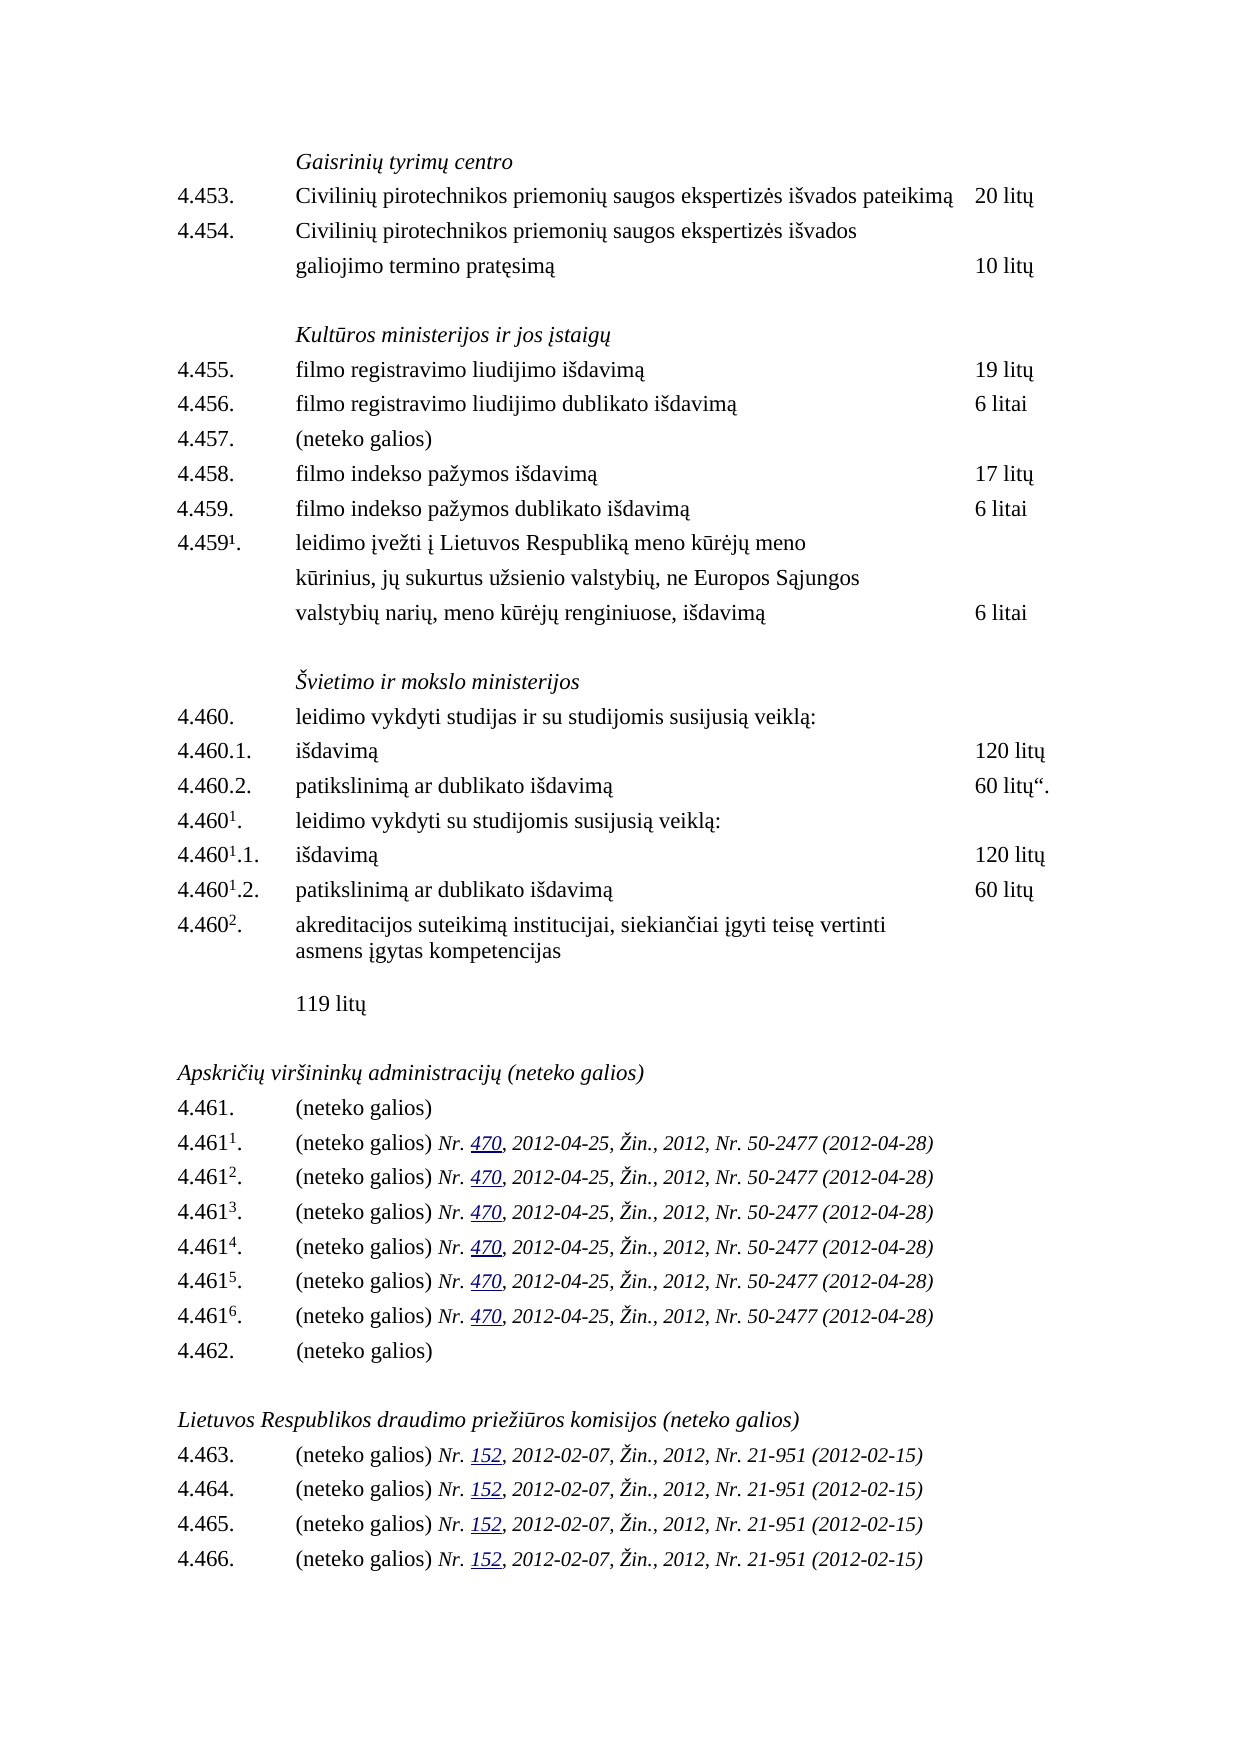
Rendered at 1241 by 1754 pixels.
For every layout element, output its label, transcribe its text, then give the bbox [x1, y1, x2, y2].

text 4.459¹. leidimo įvežti į Lietuvos Respubliką meno kūrėjų meno [177, 529, 1122, 556]
text 4.460.1. išdavimą 120 litų [177, 737, 1122, 764]
text 4.4615. (neteko galios) Nr. 470, 2012-04-25, Žin., 2012, Nr. 50-2477 (2012-04-28) [177, 1267, 1122, 1294]
text 4.466. (neteko galios) Nr. 152, 2012-02-07, Žin., 2012, Nr. 21-951 (2012-02-15) [177, 1545, 1122, 1571]
text Apskričių viršininkų administracijų (neteko galios) [177, 1059, 1122, 1086]
text 4.4602. akreditacijos suteikimą institucijai, siekiančiai įgyti teisę vertinti asmens įgytas kompetencijas 119 litų [177, 911, 901, 1016]
text 4.453. Civilinių pirotechnikos priemonių saugos ekspertizės išvados pateikimą 20 litų [177, 182, 1122, 209]
text Švietimo ir mokslo ministerijos [177, 668, 1122, 694]
text 4.465. (neteko galios) Nr. 152, 2012-02-07, Žin., 2012, Nr. 21-951 (2012-02-15) [177, 1510, 1122, 1537]
text 4.460.2. patikslinimą ar dublikato išdavimą 60 litų“. [177, 772, 1122, 798]
text 4.4601.1. išdavimą 120 litų [177, 841, 1122, 868]
text 4.4613. (neteko galios) Nr. 470, 2012-04-25, Žin., 2012, Nr. 50-2477 (2012-04-28) [177, 1198, 1122, 1224]
text 4.4616. (neteko galios) Nr. 470, 2012-04-25, Žin., 2012, Nr. 50-2477 (2012-04-28) [177, 1302, 1122, 1328]
text 4.460. leidimo vykdyti studijas ir su studijomis susijusią veiklą: [177, 703, 1122, 729]
text galiojimo termino pratęsimą 10 litų [177, 252, 1122, 278]
text 4.4601.2. patikslinimą ar dublikato išdavimą 60 litų [177, 876, 1122, 902]
text 4.456. filmo registravimo liudijimo dublikato išdavimą 6 litai [177, 391, 1122, 417]
text Gaisrinių tyrimų centro [295, 148, 1122, 174]
text 4.4601. leidimo vykdyti su studijomis susijusią veiklą: [177, 807, 1122, 833]
text 4.459. filmo indekso pažymos dublikato išdavimą 6 litai [177, 494, 1122, 521]
text 4.463. (neteko galios) Nr. 152, 2012-02-07, Žin., 2012, Nr. 21-951 (2012-02-15) [177, 1441, 1122, 1467]
text 4.4614. (neteko galios) Nr. 470, 2012-04-25, Žin., 2012, Nr. 50-2477 (2012-04-28) [177, 1233, 1122, 1259]
text 4.458. filmo indekso pažymos išdavimą 17 litų [177, 460, 1122, 486]
text Lietuvos Respublikos draudimo priežiūros komisijos (neteko galios) [177, 1406, 1122, 1432]
text 4.461. (neteko galios) [177, 1094, 1122, 1120]
text 4.455. filmo registravimo liudijimo išdavimą 19 litų [177, 356, 1122, 382]
text 4.457. (neteko galios) [177, 425, 1122, 452]
text 4.464. (neteko galios) Nr. 152, 2012-02-07, Žin., 2012, Nr. 21-951 (2012-02-15) [177, 1476, 1122, 1502]
text 4.4612. (neteko galios) Nr. 470, 2012-04-25, Žin., 2012, Nr. 50-2477 (2012-04-28) [177, 1163, 1122, 1190]
list (neteko galios) [177, 1337, 1122, 1363]
text Kultūros ministerijos ir jos įstaigų [177, 321, 1122, 347]
text valstybių narių, meno kūrėjų renginiuose, išdavimą 6 litai [177, 599, 1122, 625]
text 4.454. Civilinių pirotechnikos priemonių saugos ekspertizės išvados [177, 217, 1122, 243]
text kūrinius, jų sukurtus užsienio valstybių, ne Europos Sąjungos [177, 564, 1122, 590]
text 4.4611. (neteko galios) Nr. 470, 2012-04-25, Žin., 2012, Nr. 50-2477 (2012-04-28) [177, 1129, 1122, 1155]
